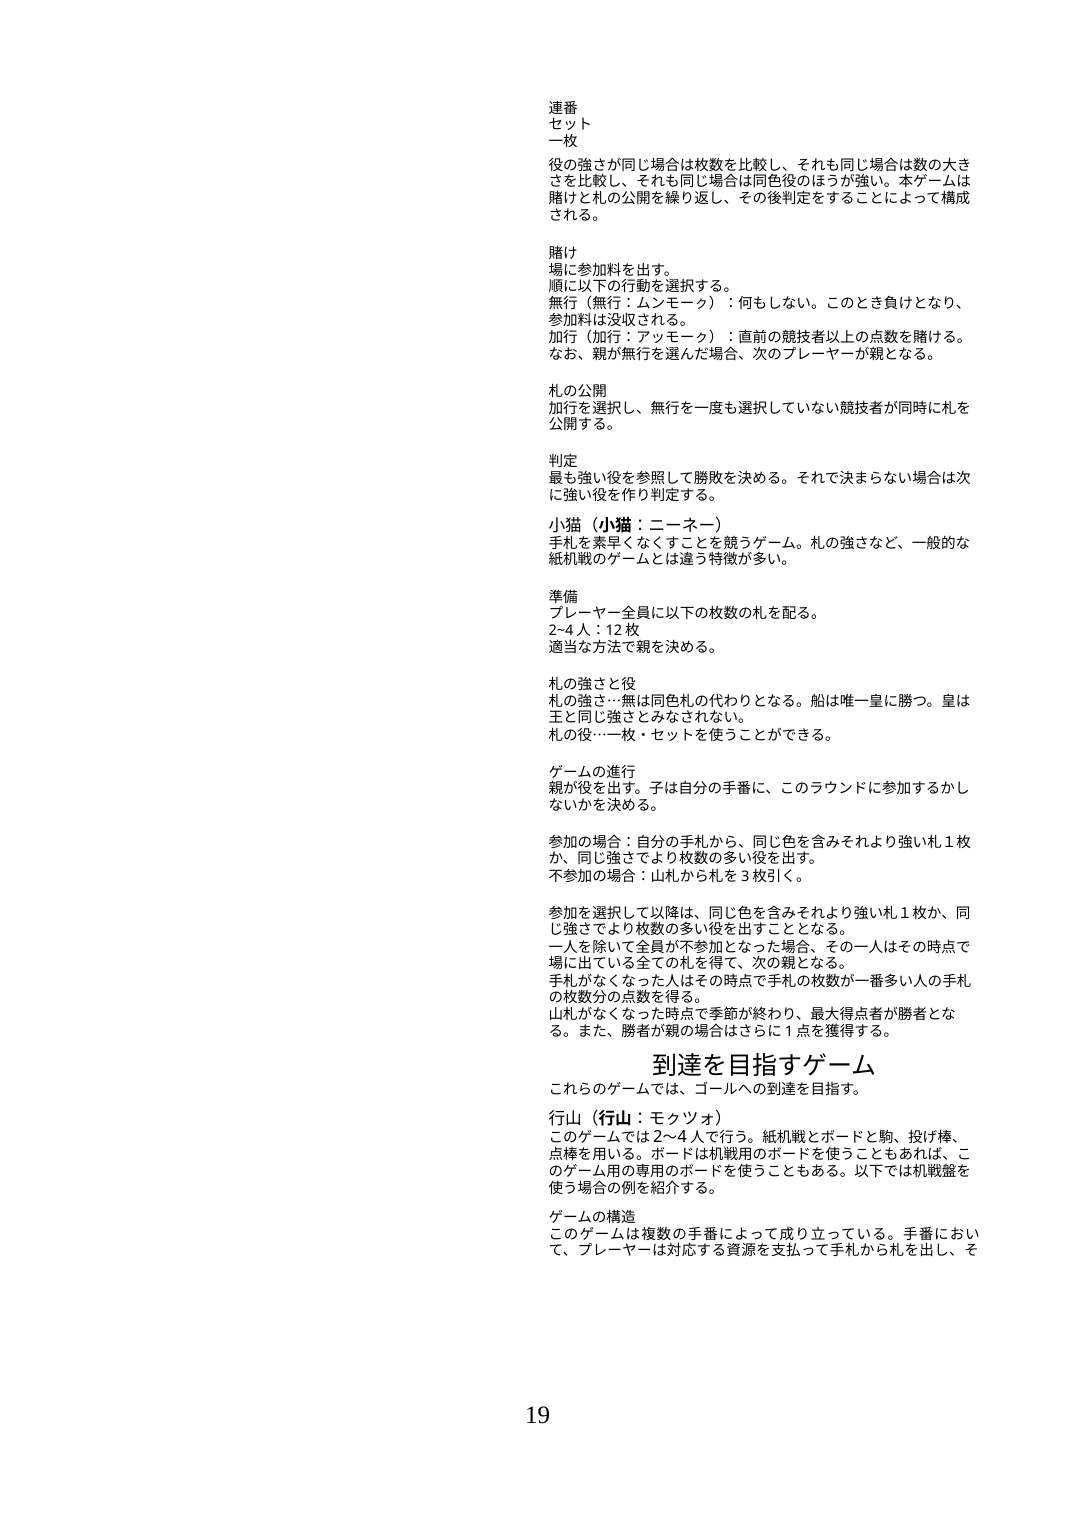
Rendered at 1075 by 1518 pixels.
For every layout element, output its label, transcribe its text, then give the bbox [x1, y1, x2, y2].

table_cell [89, 89, 531, 510]
table_cell 連番 セット 一枚 役の強さが同じ場合は枚数を比較し、それも同じ場合は数の大きさを比較し、それも同じ場合は同色役のほうが強い。本ゲームは賭けと札の公開を繰り返し、その後判定をすることによって構成される。 賭け 場に参加料を出す。 順に以下の行動を選択する。 無行（無行：ムンモーㇰ）：何もしない。このとき負けとなり、参加料は没収される。 加行（加行：アッモーㇰ）：直前の競技者以上の点数を賭ける。 なお、親が無行を選んだ場合、次のプレーヤーが親となる。 札の公開 加行を選択し、無行を一度も選択していない競技者が同時に札を公開する。 判定 最も強い役を参照して勝敗を決める。それで決まらない場合は次に強い役を作り判定する。 [543, 89, 985, 510]
table_cell [89, 1046, 531, 1103]
table_cell [89, 1203, 531, 1265]
table_cell [532, 1046, 542, 1103]
table_cell [89, 510, 531, 1046]
table_cell 到達を目指すゲーム これらのゲームでは、ゴールへの到達を目指す。 [543, 1046, 985, 1103]
table_cell ゲームの構造 このゲームは複数の手番によって成り立っている。手番において、プレーヤーは対応する資源を支払って手札から札を出し、そ [543, 1203, 985, 1265]
table_cell [532, 1103, 542, 1203]
table_cell [89, 1103, 531, 1203]
table_cell [532, 1203, 542, 1265]
table_cell 行山（行山：モㇰツォ） このゲームでは2～4人で行う。紙机戦とボードと駒、投げ棒、点棒を用いる。ボードは机戦用のボードを使うこともあれば、このゲーム用の専用のボードを使うこともある。以下では机戦盤を使う場合の例を紹介する。 [543, 1103, 985, 1203]
table_cell 小猫（小猫：ニーネー） 手札を素早くなくすことを競うゲーム。札の強さなど、一般的な紙机戦のゲームとは違う特徴が多い。 準備 プレーヤー全員に以下の枚数の札を配る。 2~4人：12枚 適当な方法で親を決める。 札の強さと役 札の強さ…無は同色札の代わりとなる。船は唯一皇に勝つ。皇は王と同じ強さとみなされない。 札の役…一枚・セットを使うことができる。 ゲームの進行 親が役を出す。子は自分の手番に、このラウンドに参加するかしないかを決める。 参加の場合：自分の手札から、同じ色を含みそれより強い札１枚か、同じ強さでより枚数の多い役を出す。 不参加の場合：山札から札を3枚引く。 参加を選択して以降は、同じ色を含みそれより強い札１枚か、同じ強さでより枚数の多い役を出すこととなる。 一人を除いて全員が不参加となった場合、その一人はその時点で場に出ている全ての札を得て、次の親となる。 手札がなくなった人はその時点で手札の枚数が一番多い人の手札の枚数分の点数を得る。 山札がなくなった時点で季節が終わり、最大得点者が勝者となる。また、勝者が親の場合はさらに1点を獲得する。 [543, 510, 985, 1046]
table_cell [532, 89, 542, 510]
table_cell [532, 510, 542, 1046]
